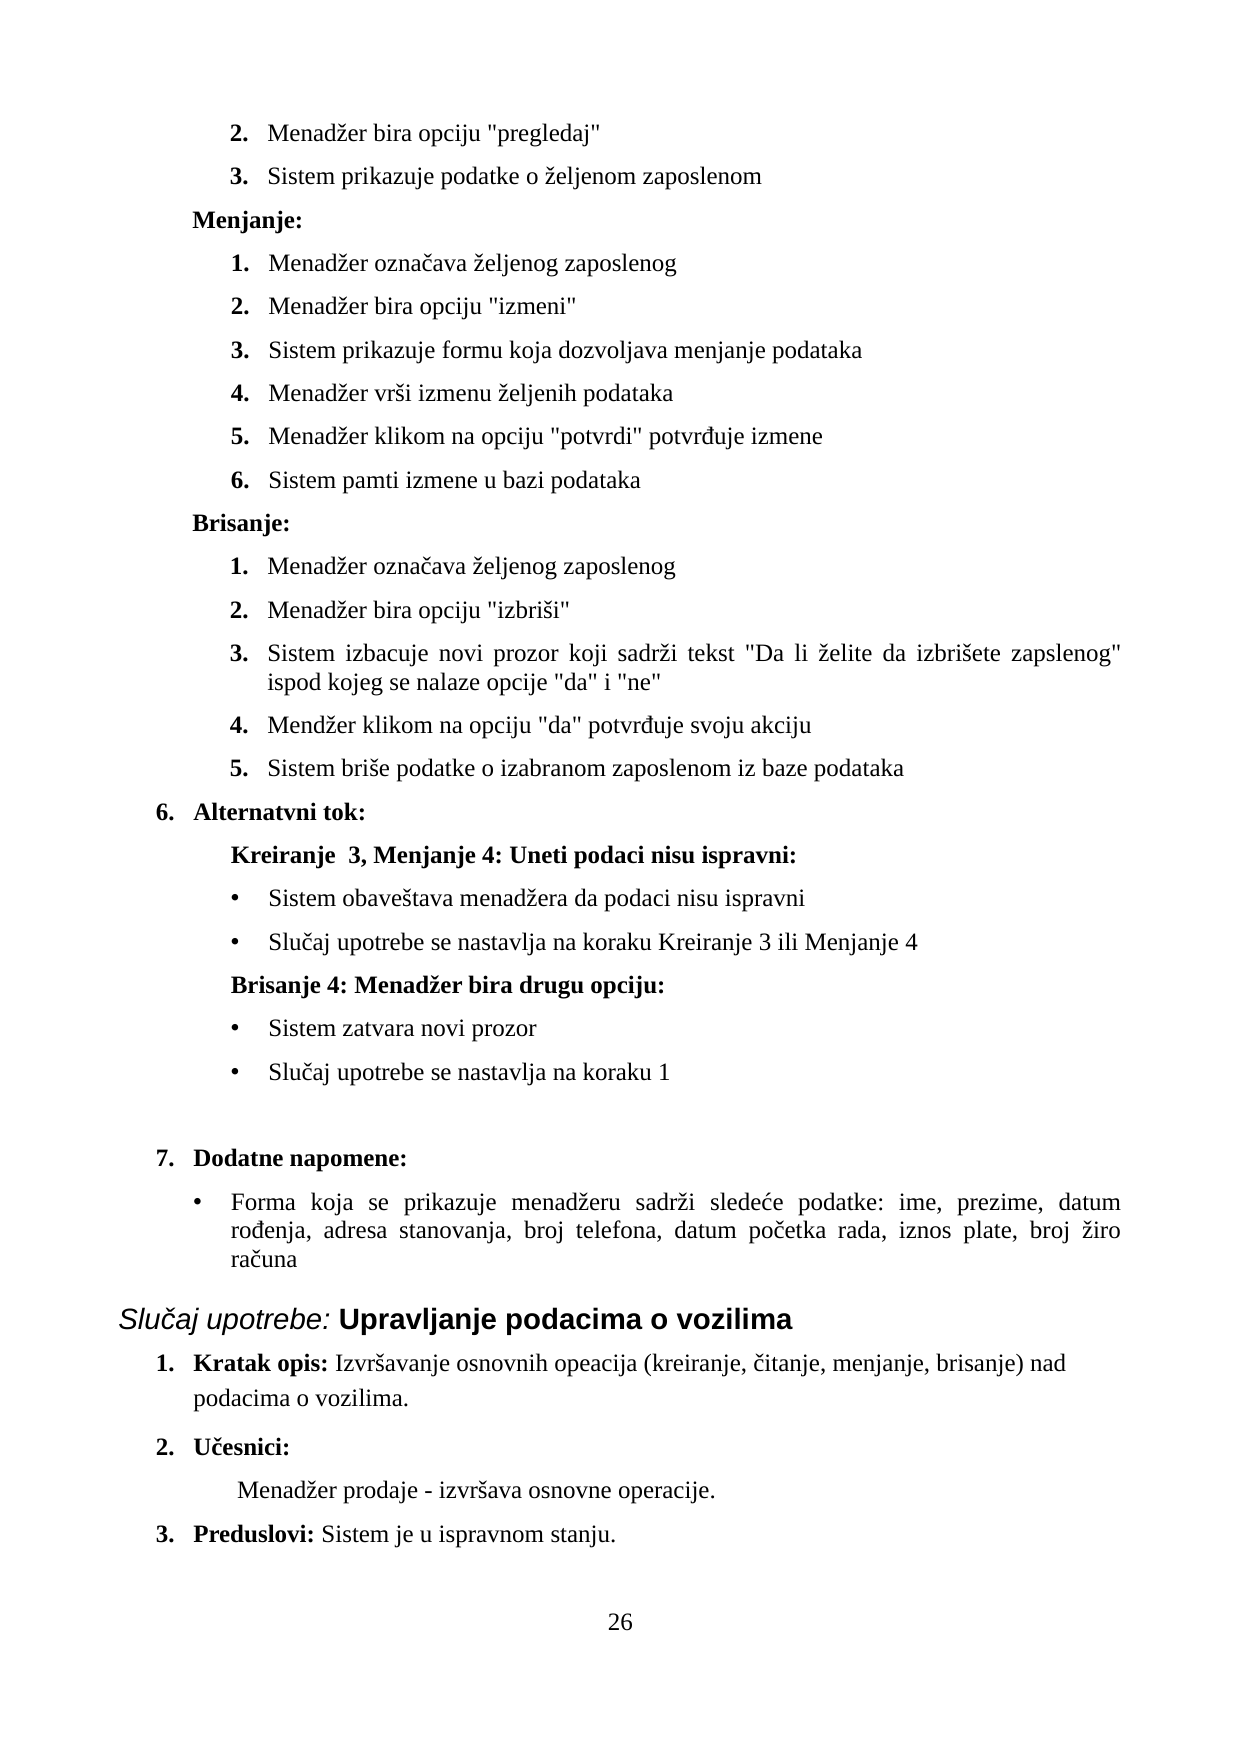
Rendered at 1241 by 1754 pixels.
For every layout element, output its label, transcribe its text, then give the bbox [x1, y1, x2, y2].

list Sistem pamti izmene u bazi podataka [231, 465, 1122, 493]
list Menadžer označava željenog zaposlenog [231, 248, 1122, 277]
list Menadžer bira opciju "izmeni" [231, 291, 1122, 320]
list Alternatvni tok: [156, 797, 1122, 826]
list Sistem izbacuje novi prozor koji sadrži tekst "Da li želite da izbrišete zapslenog" ispod kojeg se nalaze opcije "da" i "ne" [229, 638, 1122, 696]
list Sistem obaveštava menadžera da podaci nisu ispravni [231, 883, 1122, 912]
list Sistem zatvara novi prozor [231, 1013, 1122, 1042]
list Forma koja se prikazuje menadžeru sadrži sledeće podatke: ime, prezime, datum rođenja, adresa stanovanja, broj telefona, datum početka rada, iznos plate, broj žiro računa [193, 1187, 1122, 1273]
list Menadžer prodaje - izvršava osnovne operacije. [193, 1475, 1122, 1504]
list Kreiranje 3, Menjanje 4: Uneti podaci nisu ispravni: [193, 840, 1122, 869]
list Dodatne napomene: [156, 1143, 1122, 1172]
list Mendžer klikom na opciju "da" potvrđuje svoju akciju [229, 710, 1122, 739]
list Kratak opis: Izvršavanje osnovnih opeacija (kreiranje, čitanje, menjanje, brisanje) nad podacima o vozilima. [156, 1348, 1122, 1412]
list Sistem prikazuje formu koja dozvoljava menjanje podataka [231, 335, 1122, 363]
list Preduslovi: Sistem je u ispravnom stanju. [156, 1519, 1122, 1547]
text Brisanje: [118, 508, 1122, 537]
list Menadžer klikom na opciju "potvrdi" potvrđuje izmene [231, 421, 1122, 450]
list Učesnici: [156, 1432, 1122, 1461]
list Sistem prikazuje podatke o željenom zaposlenom [229, 161, 1122, 190]
list Slučaj upotrebe se nastavlja na koraku 1 [231, 1057, 1122, 1086]
subtitle Slučaj upotrebe: Upravljanje podacima o vozilima [118, 1302, 1122, 1336]
list Menadžer bira opciju "pregledaj" [229, 118, 1122, 147]
list Menadžer vrši izmenu željenih podataka [231, 378, 1122, 407]
list Menadžer bira opciju "izbriši" [229, 595, 1122, 623]
text Brisanje 4: Menadžer bira drugu opciju: [231, 970, 1122, 999]
text Menjanje: [118, 205, 1122, 233]
list Slučaj upotrebe se nastavlja na koraku Kreiranje 3 ili Menjanje 4 [231, 927, 1122, 956]
list Menadžer označava željenog zaposlenog [229, 551, 1122, 580]
list Sistem briše podatke o izabranom zaposlenom iz baze podataka [229, 753, 1122, 782]
